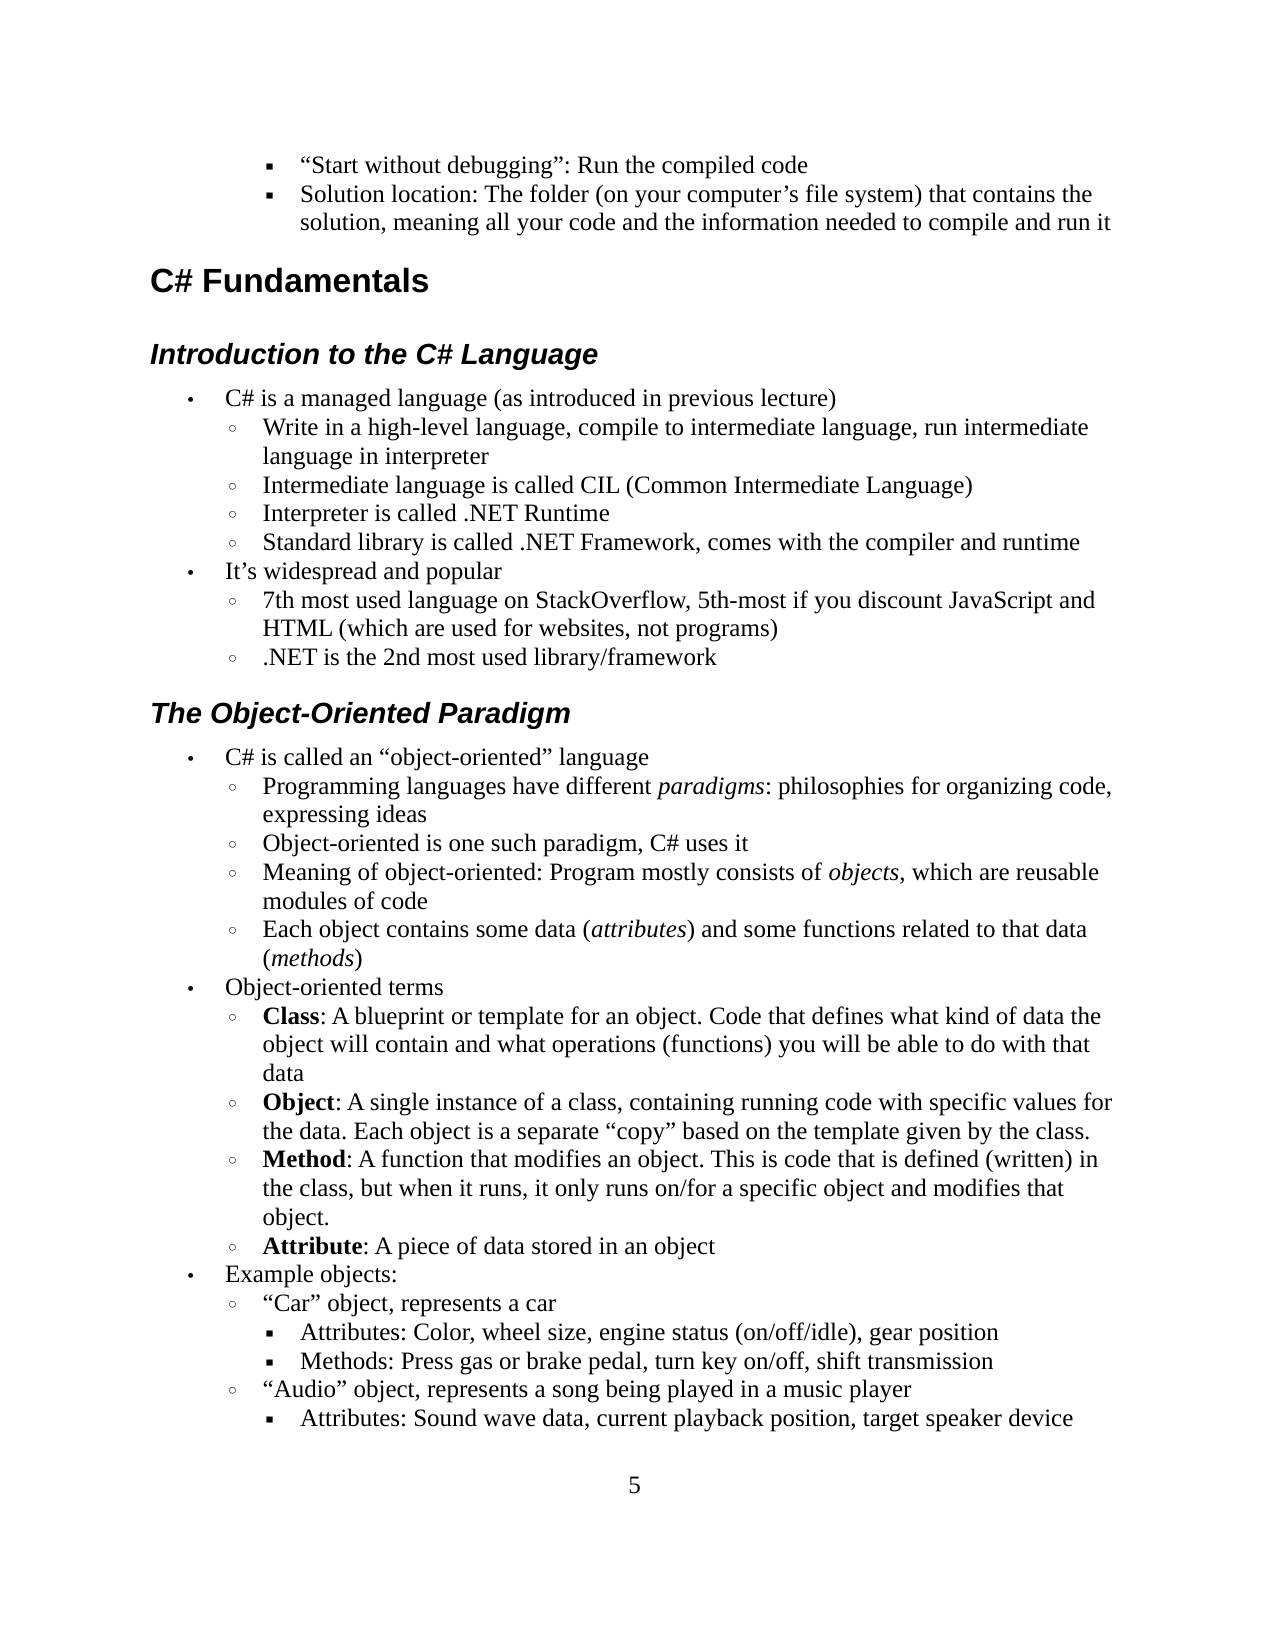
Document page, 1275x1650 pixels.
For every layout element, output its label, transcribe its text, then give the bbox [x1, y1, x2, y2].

list Each object contains some data (attributes) and some functions related to that data (methods) [225, 914, 1125, 972]
list Attributes: Color, wheel size, engine status (on/off/idle), gear position [262, 1317, 1125, 1346]
list Object: A single instance of a class, containing running code with specific values for the data. Each object is a separate “copy” based on the template given by the class. [225, 1087, 1125, 1144]
list Object-oriented terms [187, 972, 1125, 1001]
list Object-oriented is one such paradigm, C# uses it [225, 828, 1125, 857]
list Example objects: [187, 1259, 1125, 1288]
subtitle The Object-Oriented Paradigm [150, 696, 1125, 729]
subtitle C# Fundamentals [150, 261, 1125, 300]
list Meaning of object-oriented: Program mostly consists of objects, which are reusable modules of code [225, 857, 1125, 914]
list Interpreter is called .NET Runtime [225, 498, 1125, 527]
list 7th most used language on StackOverflow, 5th-most if you discount JavaScript and HTML (which are used for websites, not programs) [225, 585, 1125, 642]
list Programming languages have different paradigms: philosophies for organizing code, expressing ideas [225, 771, 1125, 828]
list Methods: Press gas or brake pedal, turn key on/off, shift transmission [262, 1346, 1125, 1374]
list Method: A function that modifies an object. This is code that is defined (written) in the class, but when it runs, it only runs on/for a specific object and modifies that object. [225, 1144, 1125, 1231]
list “Audio” object, represents a song being played in a music player [225, 1374, 1125, 1403]
subtitle Introduction to the C# Language [150, 337, 1125, 371]
list “Car” object, represents a car [225, 1288, 1125, 1317]
list Class: A blueprint or template for an object. Code that defines what kind of data the object will contain and what operations (functions) you will be able to do with that data [225, 1001, 1125, 1087]
list Write in a high-level language, compile to intermediate language, run intermediate language in interpreter [225, 412, 1125, 470]
list Solution location: The folder (on your computer’s file system) that contains the solution, meaning all your code and the information needed to compile and run it [262, 179, 1125, 236]
list “Start without debugging”: Run the compiled code [262, 150, 1125, 179]
list Attributes: Sound wave data, current playback position, target speaker device [262, 1403, 1125, 1432]
list It’s widespread and popular [187, 556, 1125, 585]
list Standard library is called .NET Framework, comes with the compiler and runtime [225, 527, 1125, 556]
list Intermediate language is called CIL (Common Intermediate Language) [225, 470, 1125, 498]
list C# is called an “object-oriented” language [187, 742, 1125, 771]
list .NET is the 2nd most used library/framework [225, 642, 1125, 671]
list Attribute: A piece of data stored in an object [225, 1231, 1125, 1259]
list C# is a managed language (as introduced in previous lecture) [187, 383, 1125, 412]
